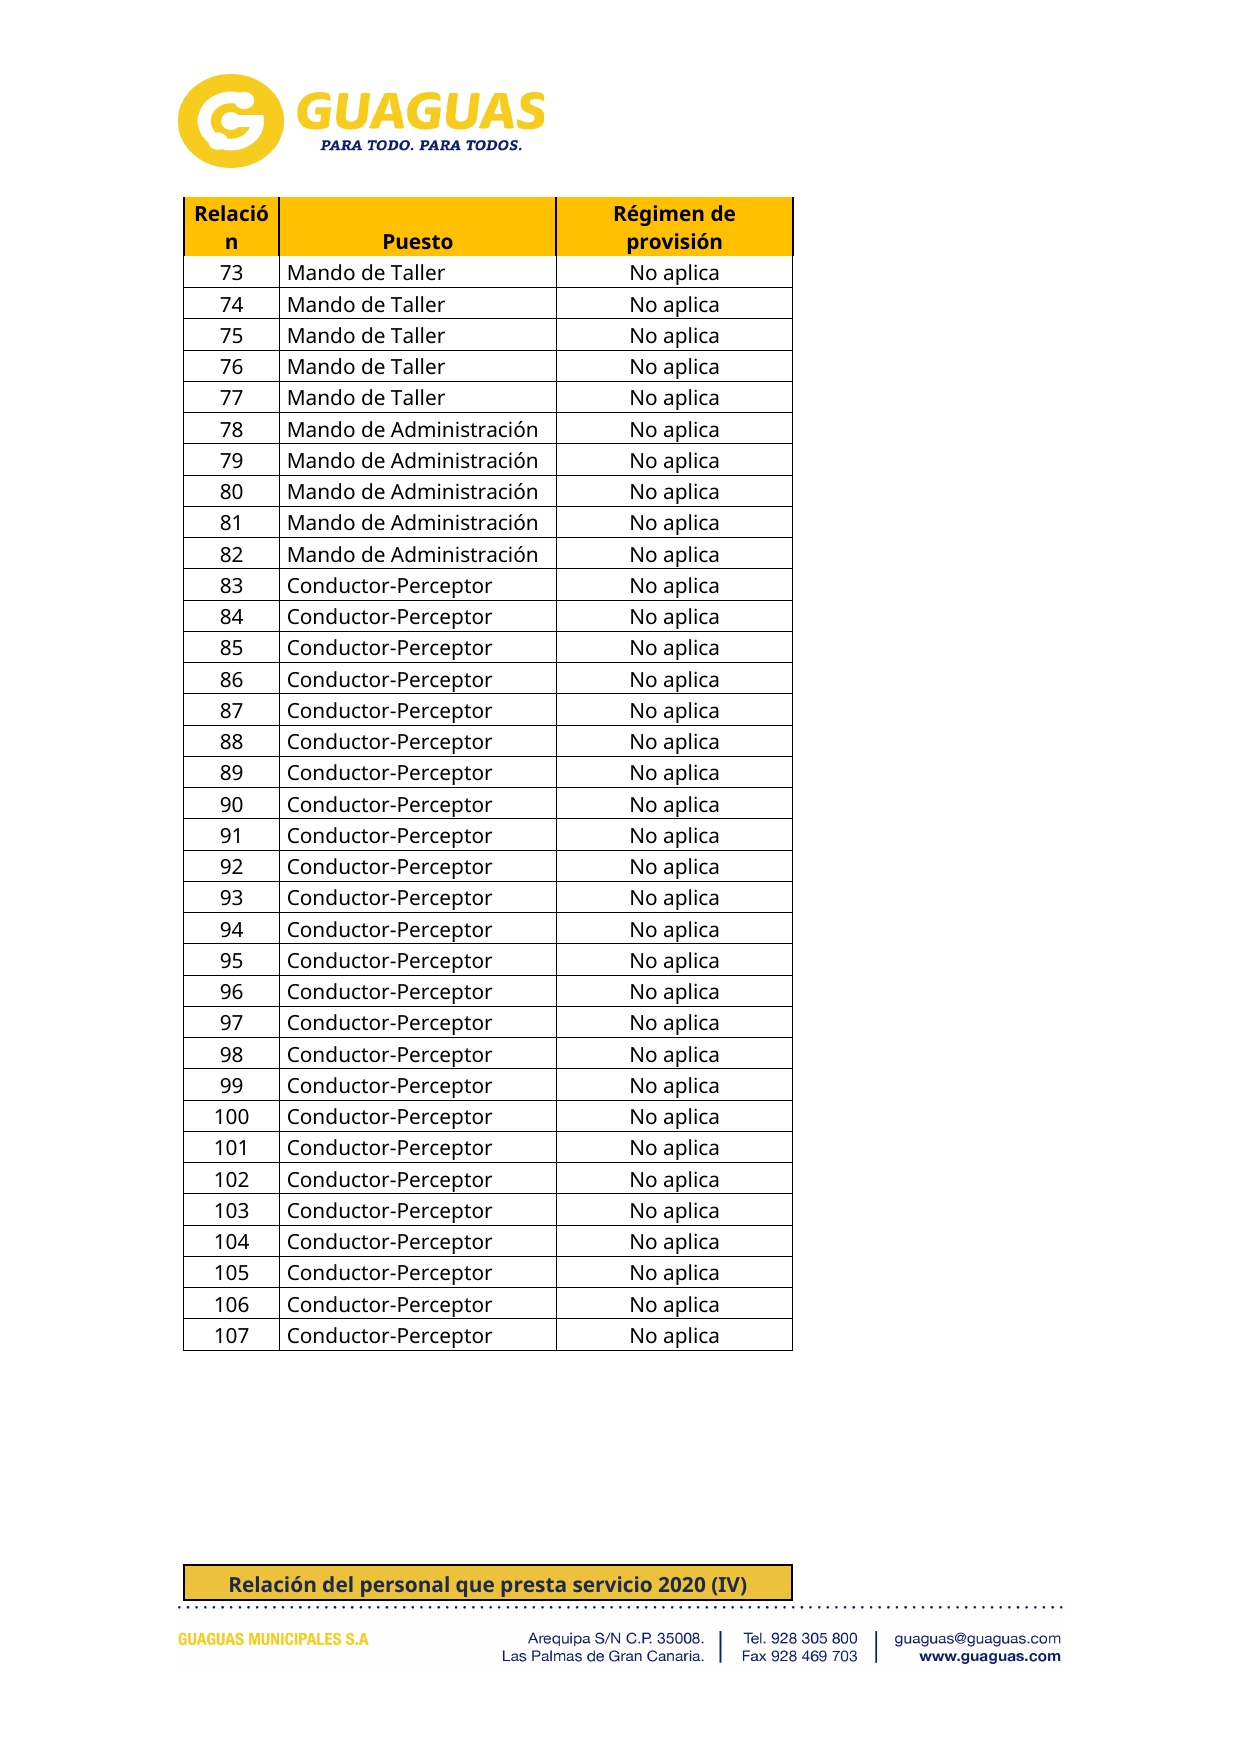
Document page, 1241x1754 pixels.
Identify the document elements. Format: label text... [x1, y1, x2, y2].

table_cell Mando de Taller [280, 288, 556, 318]
table_cell Mando de Taller [280, 256, 556, 287]
table_cell 104 [184, 1226, 279, 1256]
table_cell 98 [184, 1038, 279, 1068]
table_cell No aplica [557, 1007, 792, 1037]
table_cell No aplica [557, 1226, 792, 1256]
table_cell 107 [184, 1319, 279, 1349]
table_cell Mando de Administración [280, 538, 556, 568]
table_cell 99 [184, 1069, 279, 1099]
table_cell No aplica [557, 476, 792, 506]
table_cell 87 [184, 694, 279, 724]
table_cell No aplica [557, 944, 792, 974]
table_cell 89 [184, 757, 279, 787]
table_cell No aplica [557, 788, 792, 818]
table_cell 73 [184, 256, 279, 287]
table_cell No aplica [557, 757, 792, 787]
table_cell 86 [184, 663, 279, 693]
table_cell 92 [184, 851, 279, 881]
table_cell 91 [184, 819, 279, 849]
table_cell Mando de Administración [280, 507, 556, 537]
table_cell 80 [184, 476, 279, 506]
table_cell No aplica [557, 1288, 792, 1318]
table_cell 76 [184, 351, 279, 381]
table_cell Conductor-Perceptor [280, 1132, 556, 1162]
table_cell No aplica [557, 663, 792, 693]
table_cell 79 [184, 444, 279, 474]
table_cell Mando de Taller [280, 319, 556, 349]
table_cell No aplica [557, 1069, 792, 1099]
table_cell 90 [184, 788, 279, 818]
table_cell Conductor-Perceptor [280, 1194, 556, 1224]
table_cell 101 [184, 1132, 279, 1162]
table_cell Conductor-Perceptor [280, 913, 556, 943]
table_cell No aplica [557, 819, 792, 849]
table_cell Relación [185, 197, 278, 256]
table_cell No aplica [557, 382, 792, 412]
table_cell Conductor-Perceptor [280, 944, 556, 974]
table_cell 82 [184, 538, 279, 568]
table_cell Conductor-Perceptor [280, 694, 556, 724]
table_cell 78 [184, 413, 279, 443]
table_cell Conductor-Perceptor [280, 1069, 556, 1099]
table_cell Mando de Taller [280, 351, 556, 381]
table_cell Conductor-Perceptor [280, 632, 556, 662]
table_cell Conductor-Perceptor [280, 663, 556, 693]
table_cell 85 [184, 632, 279, 662]
table_cell No aplica [557, 1319, 792, 1349]
table_cell Conductor-Perceptor [280, 569, 556, 599]
table_cell No aplica [557, 851, 792, 881]
table_cell 77 [184, 382, 279, 412]
table_cell Conductor-Perceptor [280, 1257, 556, 1287]
table_cell 74 [184, 288, 279, 318]
table_cell Conductor-Perceptor [280, 1163, 556, 1193]
table_cell Conductor-Perceptor [280, 601, 556, 631]
table_header Relación del personal que presta servicio 2020 (IV) [185, 1566, 791, 1599]
table_cell Mando de Administración [280, 413, 556, 443]
table_cell Conductor-Perceptor [280, 819, 556, 849]
table_cell Conductor-Perceptor [280, 726, 556, 756]
table_cell No aplica [557, 882, 792, 912]
table_cell No aplica [557, 1163, 792, 1193]
table_cell Régimen de provisión [557, 197, 792, 256]
table_cell 88 [184, 726, 279, 756]
table_cell No aplica [557, 632, 792, 662]
table_cell 106 [184, 1288, 279, 1318]
table_cell No aplica [557, 1038, 792, 1068]
table_cell Conductor-Perceptor [280, 1038, 556, 1068]
table_cell No aplica [557, 288, 792, 318]
table_cell 84 [184, 601, 279, 631]
table_cell 81 [184, 507, 279, 537]
table_cell 105 [184, 1257, 279, 1287]
table_cell Conductor-Perceptor [280, 788, 556, 818]
table_cell 100 [184, 1101, 279, 1131]
table_cell No aplica [557, 694, 792, 724]
table_cell Conductor-Perceptor [280, 1226, 556, 1256]
table_cell No aplica [557, 256, 792, 287]
table_cell No aplica [557, 976, 792, 1006]
table_cell Conductor-Perceptor [280, 1101, 556, 1131]
table_cell No aplica [557, 507, 792, 537]
table_cell Conductor-Perceptor [280, 1288, 556, 1318]
table_cell No aplica [557, 444, 792, 474]
table_cell Conductor-Perceptor [280, 1007, 556, 1037]
table_cell 102 [184, 1163, 279, 1193]
table_cell No aplica [557, 319, 792, 349]
table_cell No aplica [557, 726, 792, 756]
table_cell No aplica [557, 1101, 792, 1131]
table_cell 83 [184, 569, 279, 599]
table_cell No aplica [557, 601, 792, 631]
table_cell Conductor-Perceptor [280, 757, 556, 787]
table_cell No aplica [557, 351, 792, 381]
table_cell Mando de Administración [280, 444, 556, 474]
table_cell Conductor-Perceptor [280, 882, 556, 912]
table_cell Conductor-Perceptor [280, 1319, 556, 1349]
table_cell 103 [184, 1194, 279, 1224]
table_cell No aplica [557, 913, 792, 943]
table_cell No aplica [557, 413, 792, 443]
table_cell No aplica [557, 569, 792, 599]
table_cell Mando de Taller [280, 382, 556, 412]
table_cell 93 [184, 882, 279, 912]
table_cell No aplica [557, 1132, 792, 1162]
table_cell Conductor-Perceptor [280, 976, 556, 1006]
table_cell No aplica [557, 538, 792, 568]
table_cell 75 [184, 319, 279, 349]
table_cell Conductor-Perceptor [280, 851, 556, 881]
table_cell 97 [184, 1007, 279, 1037]
table_cell 94 [184, 913, 279, 943]
table_cell 95 [184, 944, 279, 974]
table_cell No aplica [557, 1257, 792, 1287]
table_cell No aplica [557, 1194, 792, 1224]
table_cell Mando de Administración [280, 476, 556, 506]
table_cell 96 [184, 976, 279, 1006]
table_cell Puesto [280, 197, 555, 256]
